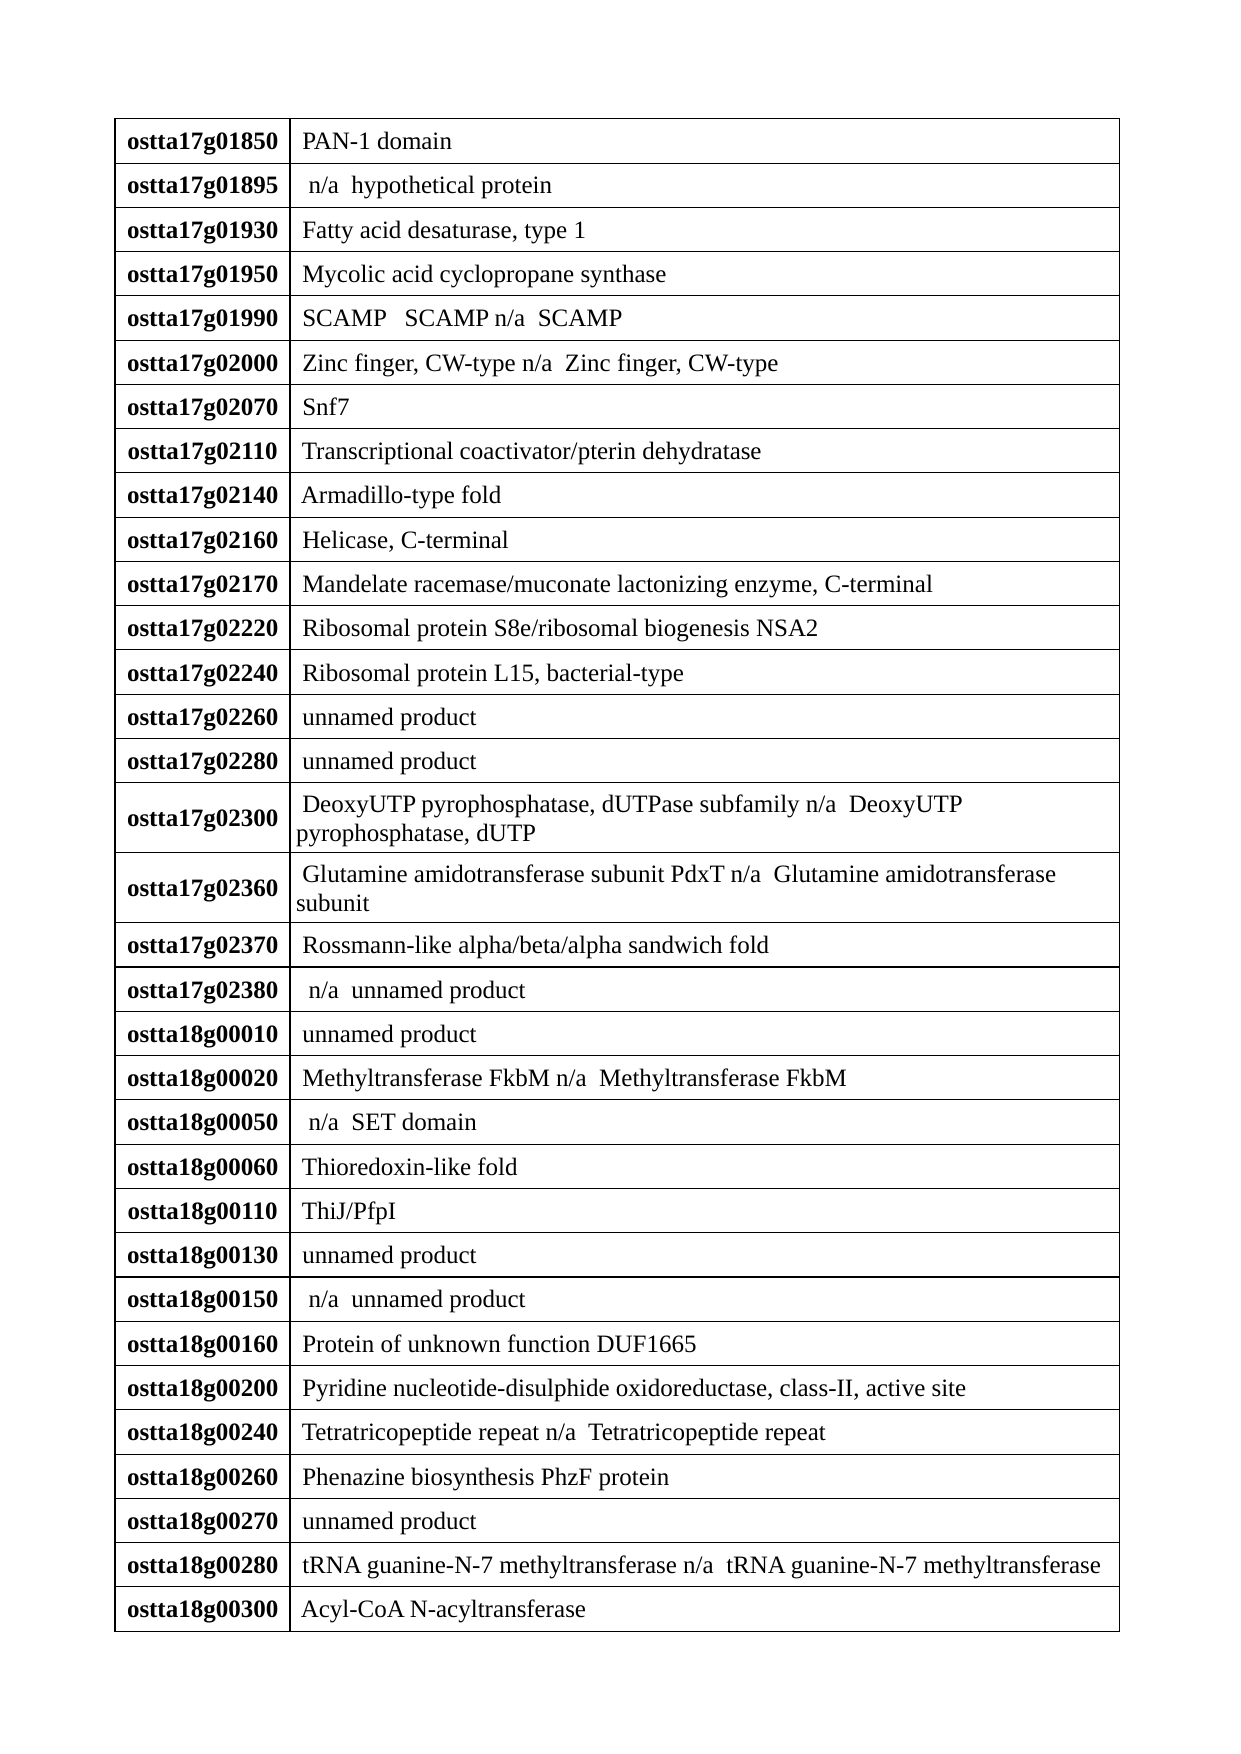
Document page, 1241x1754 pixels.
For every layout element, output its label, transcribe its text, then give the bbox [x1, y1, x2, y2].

table_cell unnamed product [291, 1012, 1119, 1055]
table_cell SCAMP SCAMP n/a SCAMP [291, 296, 1119, 339]
table_cell Mycolic acid cyclopropane synthase [291, 252, 1119, 295]
table_cell ostta18g00050 [116, 1100, 289, 1143]
table_cell Fatty acid desaturase, type 1 [291, 208, 1119, 251]
table_cell Glutamine amidotransferase subunit PdxT n/a Glutamine amidotransferase subunit [291, 853, 1119, 922]
table_cell ostta18g00130 [116, 1233, 289, 1276]
table_cell ostta17g02140 [116, 473, 289, 517]
table_cell ostta17g02000 [116, 341, 289, 384]
table_cell Transcriptional coactivator/pterin dehydratase [291, 429, 1119, 472]
table_cell PAN-1 domain [291, 119, 1119, 162]
table_cell unnamed product [291, 695, 1119, 738]
table_cell n/a SET domain [291, 1100, 1119, 1143]
table_cell tRNA guanine-N-7 methyltransferase n/a tRNA guanine-N-7 methyltransferase [291, 1543, 1119, 1586]
table_cell Thioredoxin-like fold [291, 1145, 1119, 1188]
table_cell ostta17g02170 [116, 562, 289, 605]
table_cell ThiJ/PfpI [291, 1189, 1119, 1232]
table_cell ostta18g00060 [116, 1145, 289, 1188]
table_cell ostta17g01950 [116, 252, 289, 295]
table_cell n/a hypothetical protein [291, 164, 1119, 207]
table_cell ostta17g01895 [116, 164, 289, 207]
table_cell Ribosomal protein L15, bacterial-type [291, 650, 1119, 694]
table_cell unnamed product [291, 739, 1119, 782]
table_cell ostta18g00200 [116, 1366, 289, 1409]
table_cell ostta17g02070 [116, 385, 289, 428]
table_cell Snf7 [291, 385, 1119, 428]
table_cell Zinc finger, CW-type n/a Zinc finger, CW-type [291, 341, 1119, 384]
table_cell ostta17g02360 [116, 853, 289, 922]
table_cell Pyridine nucleotide-disulphide oxidoreductase, class-II, active site [291, 1366, 1119, 1409]
table_cell ostta17g02370 [116, 923, 289, 966]
table_cell ostta18g00280 [116, 1543, 289, 1586]
table_cell ostta18g00110 [116, 1189, 289, 1232]
table_cell ostta18g00270 [116, 1499, 289, 1542]
table_cell Phenazine biosynthesis PhzF protein [291, 1455, 1119, 1498]
table_cell unnamed product [291, 1499, 1119, 1542]
table_cell Acyl-CoA N-acyltransferase [291, 1587, 1119, 1631]
table_cell DeoxyUTP pyrophosphatase, dUTPase subfamily n/a DeoxyUTP pyrophosphatase, dUTP [291, 783, 1119, 852]
table_cell ostta18g00240 [116, 1410, 289, 1453]
table_cell Methyltransferase FkbM n/a Methyltransferase FkbM [291, 1056, 1119, 1099]
table_cell ostta17g02240 [116, 650, 289, 694]
table_cell Tetratricopeptide repeat n/a Tetratricopeptide repeat [291, 1410, 1119, 1453]
table_cell ostta17g02260 [116, 695, 289, 738]
table_cell n/a unnamed product [291, 968, 1119, 1011]
table_cell ostta17g02220 [116, 606, 289, 649]
table_cell ostta17g02280 [116, 739, 289, 782]
table_cell ostta18g00300 [116, 1587, 289, 1631]
table_cell ostta17g02380 [116, 968, 289, 1011]
table_cell ostta18g00260 [116, 1455, 289, 1498]
table_cell Rossmann-like alpha/beta/alpha sandwich fold [291, 923, 1119, 966]
table_cell ostta18g00150 [116, 1278, 289, 1321]
table_cell Helicase, C-terminal [291, 518, 1119, 561]
table_cell ostta18g00160 [116, 1322, 289, 1365]
table_cell n/a unnamed product [291, 1278, 1119, 1321]
table_cell Ribosomal protein S8e/ribosomal biogenesis NSA2 [291, 606, 1119, 649]
table_cell unnamed product [291, 1233, 1119, 1276]
table_cell Armadillo-type fold [291, 473, 1119, 517]
table_cell Protein of unknown function DUF1665 [291, 1322, 1119, 1365]
table_cell ostta17g02300 [116, 783, 289, 852]
table_cell ostta17g01850 [116, 119, 289, 162]
table_cell ostta17g02110 [116, 429, 289, 472]
table_cell ostta17g01990 [116, 296, 289, 339]
table_cell ostta17g02160 [116, 518, 289, 561]
table_cell ostta18g00020 [116, 1056, 289, 1099]
table_cell ostta18g00010 [116, 1012, 289, 1055]
table_cell Mandelate racemase/muconate lactonizing enzyme, C-terminal [291, 562, 1119, 605]
table_cell ostta17g01930 [116, 208, 289, 251]
